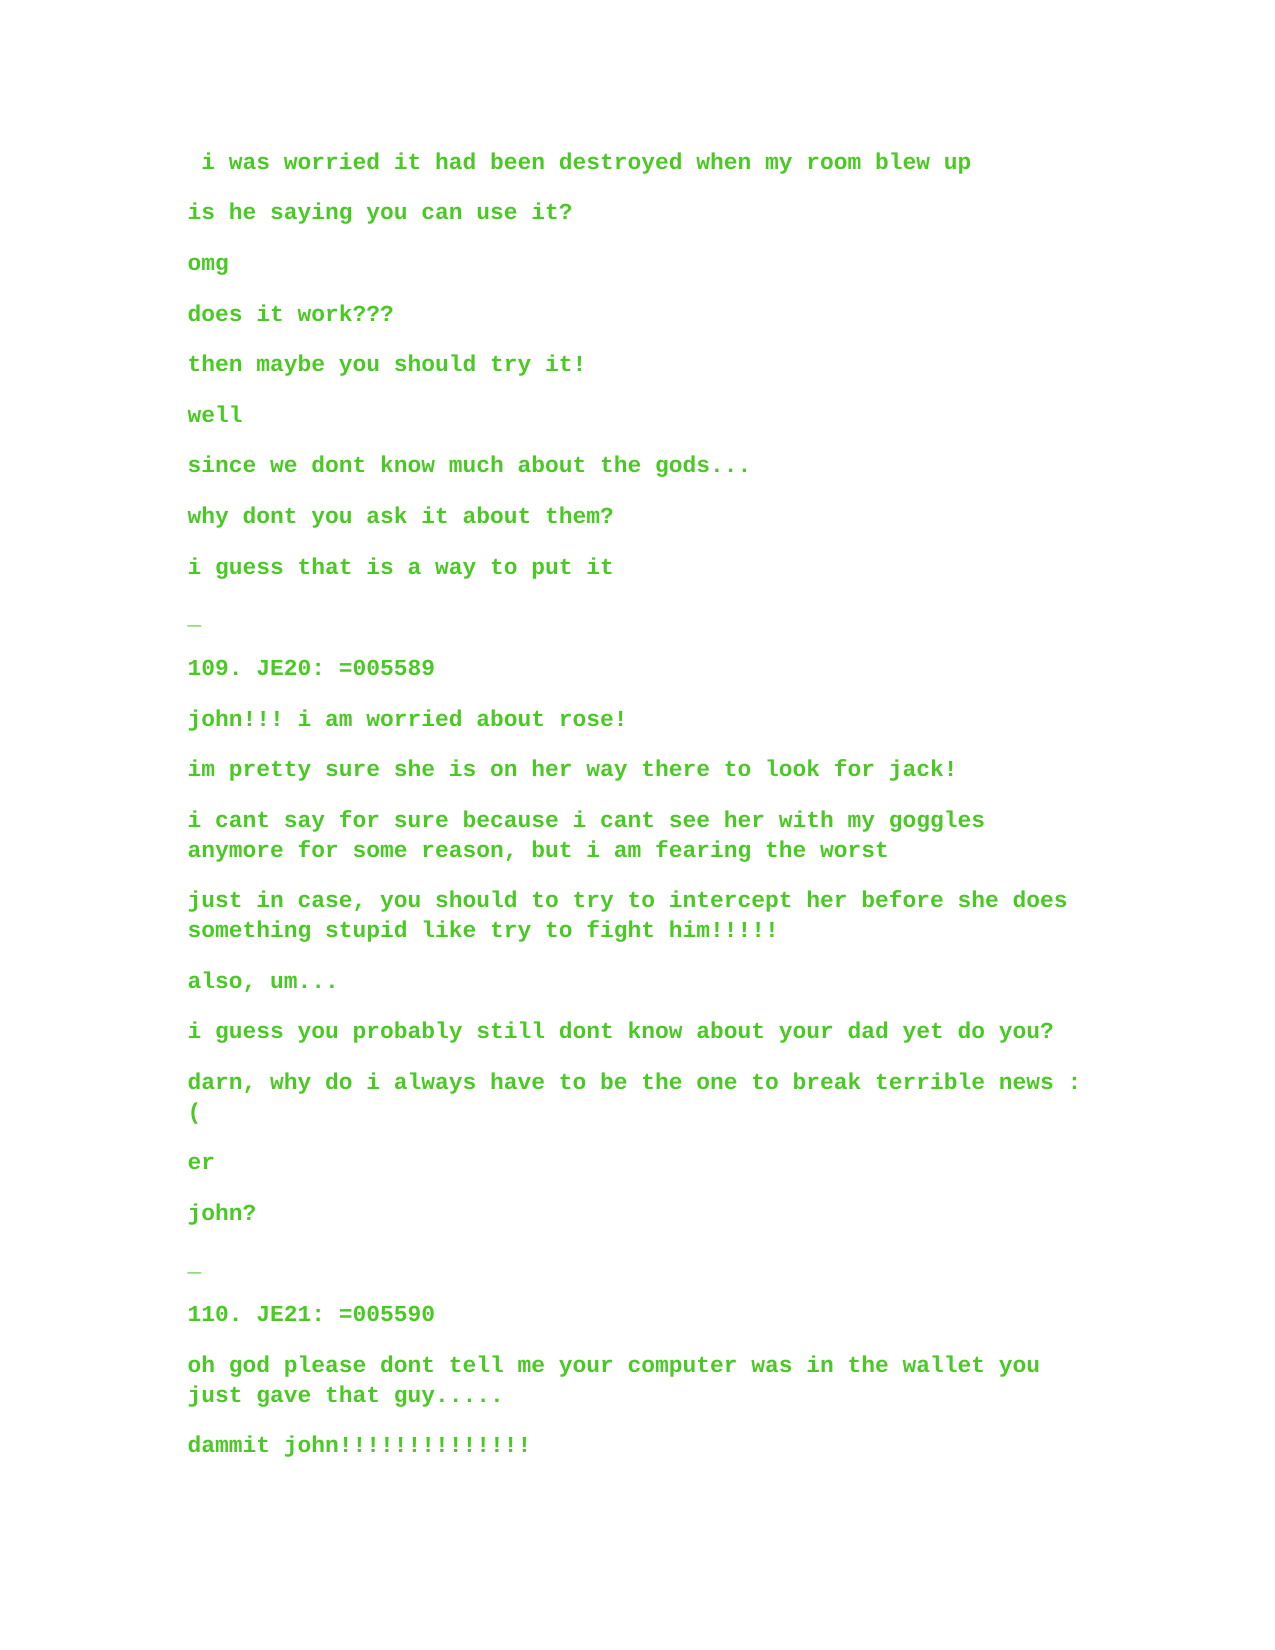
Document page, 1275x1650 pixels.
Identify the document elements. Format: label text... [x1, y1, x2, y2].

text well [187, 403, 1087, 429]
text omg [187, 251, 1087, 277]
text 109. JE20: =005589 [187, 656, 1087, 682]
text i guess you probably still dont know about your dad yet do you? [187, 1019, 1087, 1046]
text _ [187, 1252, 1087, 1278]
text darn, why do i always have to be the one to break terrible news :( [187, 1070, 1087, 1126]
text dammit john!!!!!!!!!!!!!! [187, 1433, 1087, 1459]
text john? [187, 1201, 1087, 1227]
text does it work??? [187, 302, 1087, 328]
text then maybe you should try it! [187, 352, 1087, 378]
text is he saying you can use it? [187, 201, 1087, 227]
text _ [187, 606, 1087, 632]
text i guess that is a way to put it [187, 555, 1087, 581]
text er [187, 1151, 1087, 1177]
text why dont you ask it about them? [187, 504, 1087, 530]
text also, um... [187, 969, 1087, 995]
text oh god please dont tell me your computer was in the wallet you just gave that guy..... [187, 1353, 1087, 1409]
text just in case, you should to try to intercept her before she does something stupid like try to fight him!!!!! [187, 888, 1087, 944]
text im pretty sure she is on her way there to look for jack! [187, 757, 1087, 783]
text i was worried it had been destroyed when my room blew up [187, 150, 1087, 176]
text 110. JE21: =005590 [187, 1302, 1087, 1328]
text john!!! i am worried about rose! [187, 707, 1087, 733]
text since we dont know much about the gods... [187, 454, 1087, 480]
text i cant say for sure because i cant see her with my goggles anymore for some reason, but i am fearing the worst [187, 808, 1087, 864]
